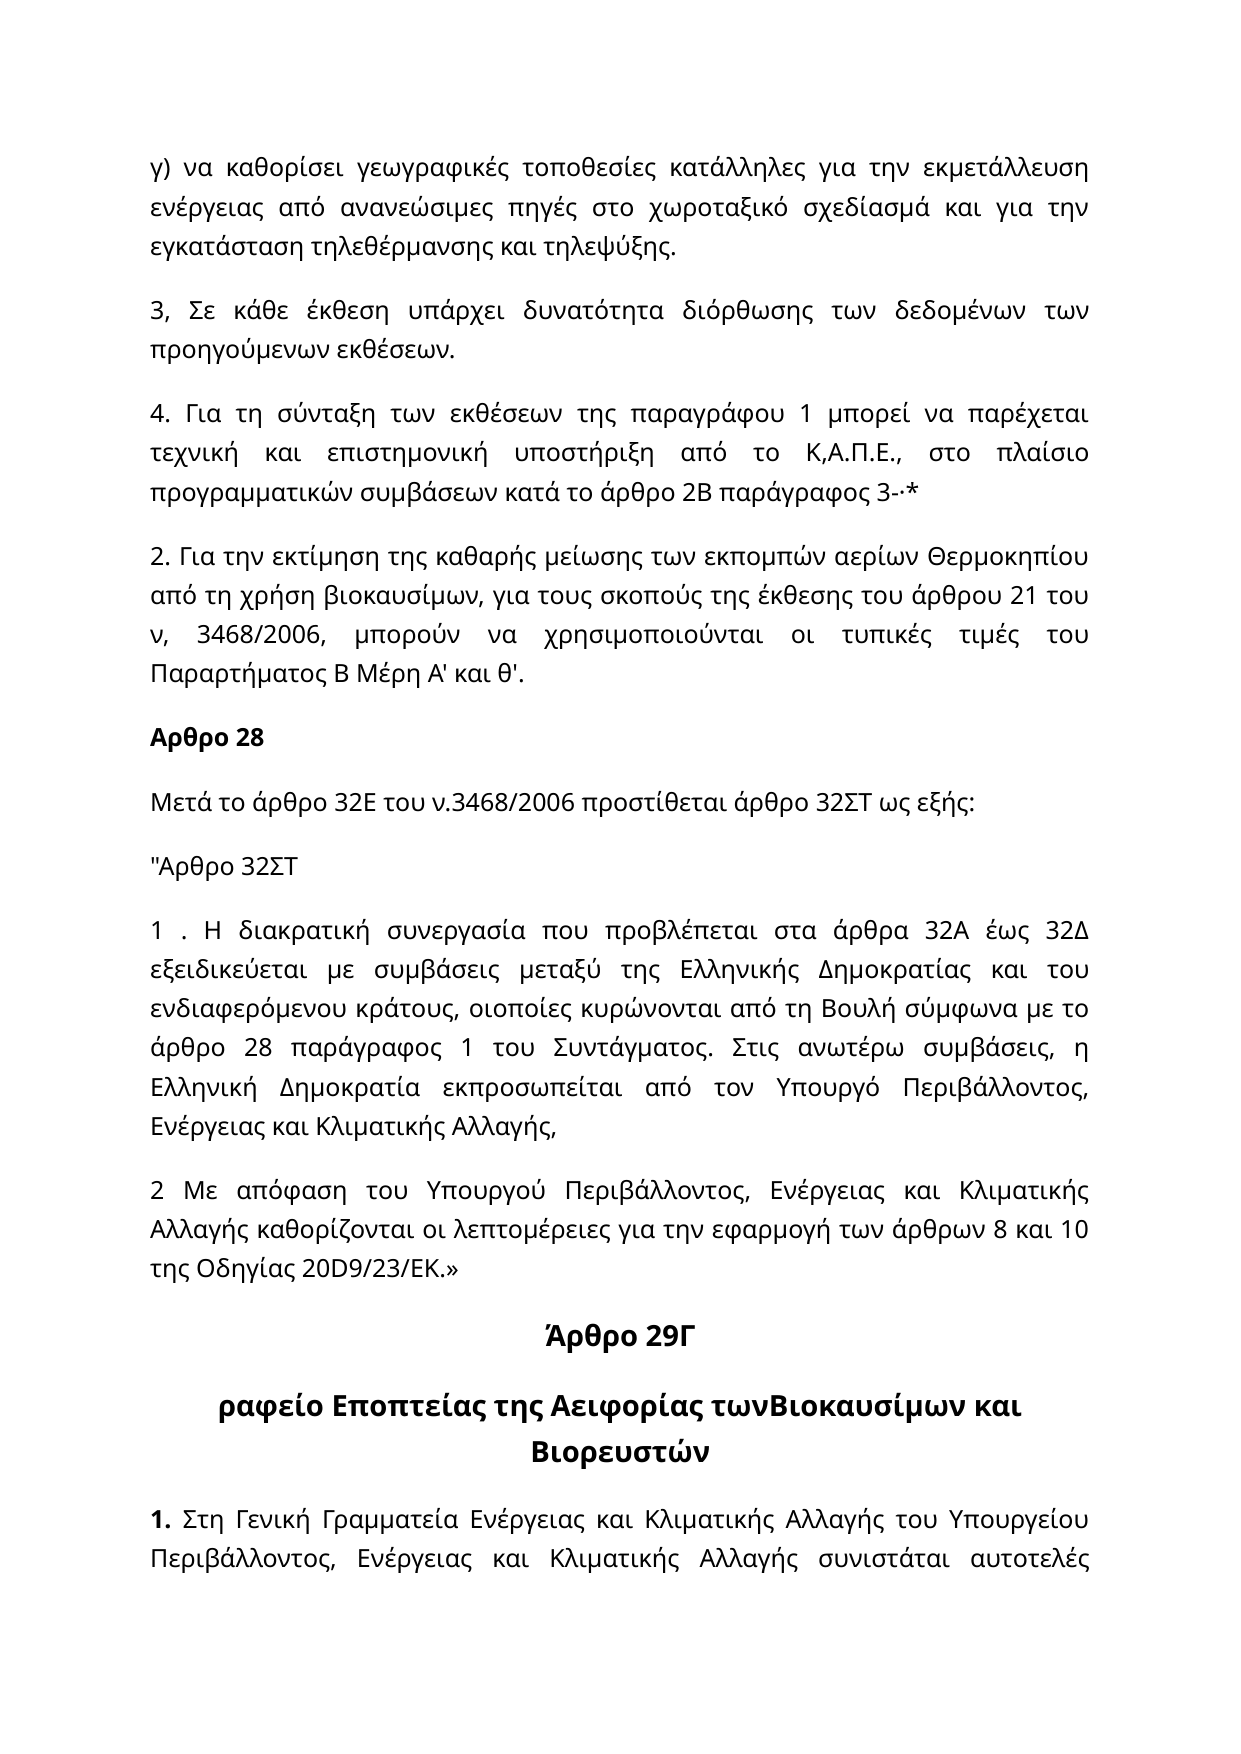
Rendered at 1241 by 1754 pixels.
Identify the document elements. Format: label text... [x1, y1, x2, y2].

text γ) να καθορίσει γεωγραφικές τοποθεσίες κατάλληλες για την εκμετάλλευση ενέργειας από ανανεώσιμες πηγές στο χωροταξικό σχεδίασμά και για την εγκατάσταση τηλεθέρμανσης και τηλεψύξης. [150, 150, 1090, 262]
text 1 . Η διακρατική συνεργασία που προβλέπεται στα άρθρα 32A έως 32Δ εξειδικεύεται με συμβάσεις μεταξύ της Ελληνικής Δημοκρατίας και του ενδιαφερόμενου κράτους, οιοποίες κυρώνονται από τη Βουλή σύμφωνα με το άρθρο 28 παράγραφος 1 του Συντάγματος. Στις ανωτέρω συμβάσεις, η Ελληνική Δημοκρατία εκπροσωπείται από τον Υπουργό Περιβάλλοντος, Ενέργειας και Κλιματικής Αλλαγής, [150, 912, 1090, 1142]
text 4. Για τη σύνταξη των εκθέσεων της παραγράφου 1 μπορεί να παρέχεται τεχνική και επιστημονική υποστήριξη από το Κ,Α.Π.Ε., στο πλαίσιο προγραμματικών συμβάσεων κατά το άρθρο 2Β παράγραφος 3-·* [150, 396, 1090, 508]
text 2 Με απόφαση του Υπουργού Περιβάλλοντος, Ενέργειας και Κλιματικής Αλλαγής καθορίζονται οι λεπτομέρειες για την εφαρμογή των άρθρων 8 και 10 της Οδηγίας 20D9/23/EK.» [150, 1172, 1090, 1285]
text 3, Σε κάθε έκθεση υπάρχει δυνατότητα διόρθωσης των δεδομένων των προηγούμενων εκθέσεων. [150, 292, 1090, 366]
subtitle Άρθρο 29Γ [150, 1315, 1090, 1355]
text Μετά το άρθρο 32Ε του ν.3468/2006 προστίθεται άρθρο 32ΣΤ ως εξής: [150, 784, 1090, 818]
text 1. Στη Γενική Γραμματεία Ενέργειας και Κλιματικής Αλλαγής του Υπουργείου Περιβάλλοντος, Ενέργειας και Κλιματικής Αλλαγής συνιστάται αυτοτελές [150, 1502, 1090, 1575]
text "Αρθρο 32ΣΤ [150, 848, 1090, 882]
text 2. Για την εκτίμηση της καθαρής μείωσης των εκπομπών αερίων Θερμοκηπίου από τη χρήση βιοκαυσίμων, για τους σκοπούς της έκθεσης του άρθρου 21 του ν, 3468/2006, μπορούν να χρησιμοποιούνται οι τυπικές τιμές του Παραρτήματος Β Μέρη Α' και θ'. [150, 538, 1090, 690]
subtitle ραφείο Εποπτείας της Αειφορίας τωνΒιοκαυσίμων και Βιορευστών [150, 1386, 1090, 1471]
text Αρθρο 28 [150, 720, 1090, 754]
